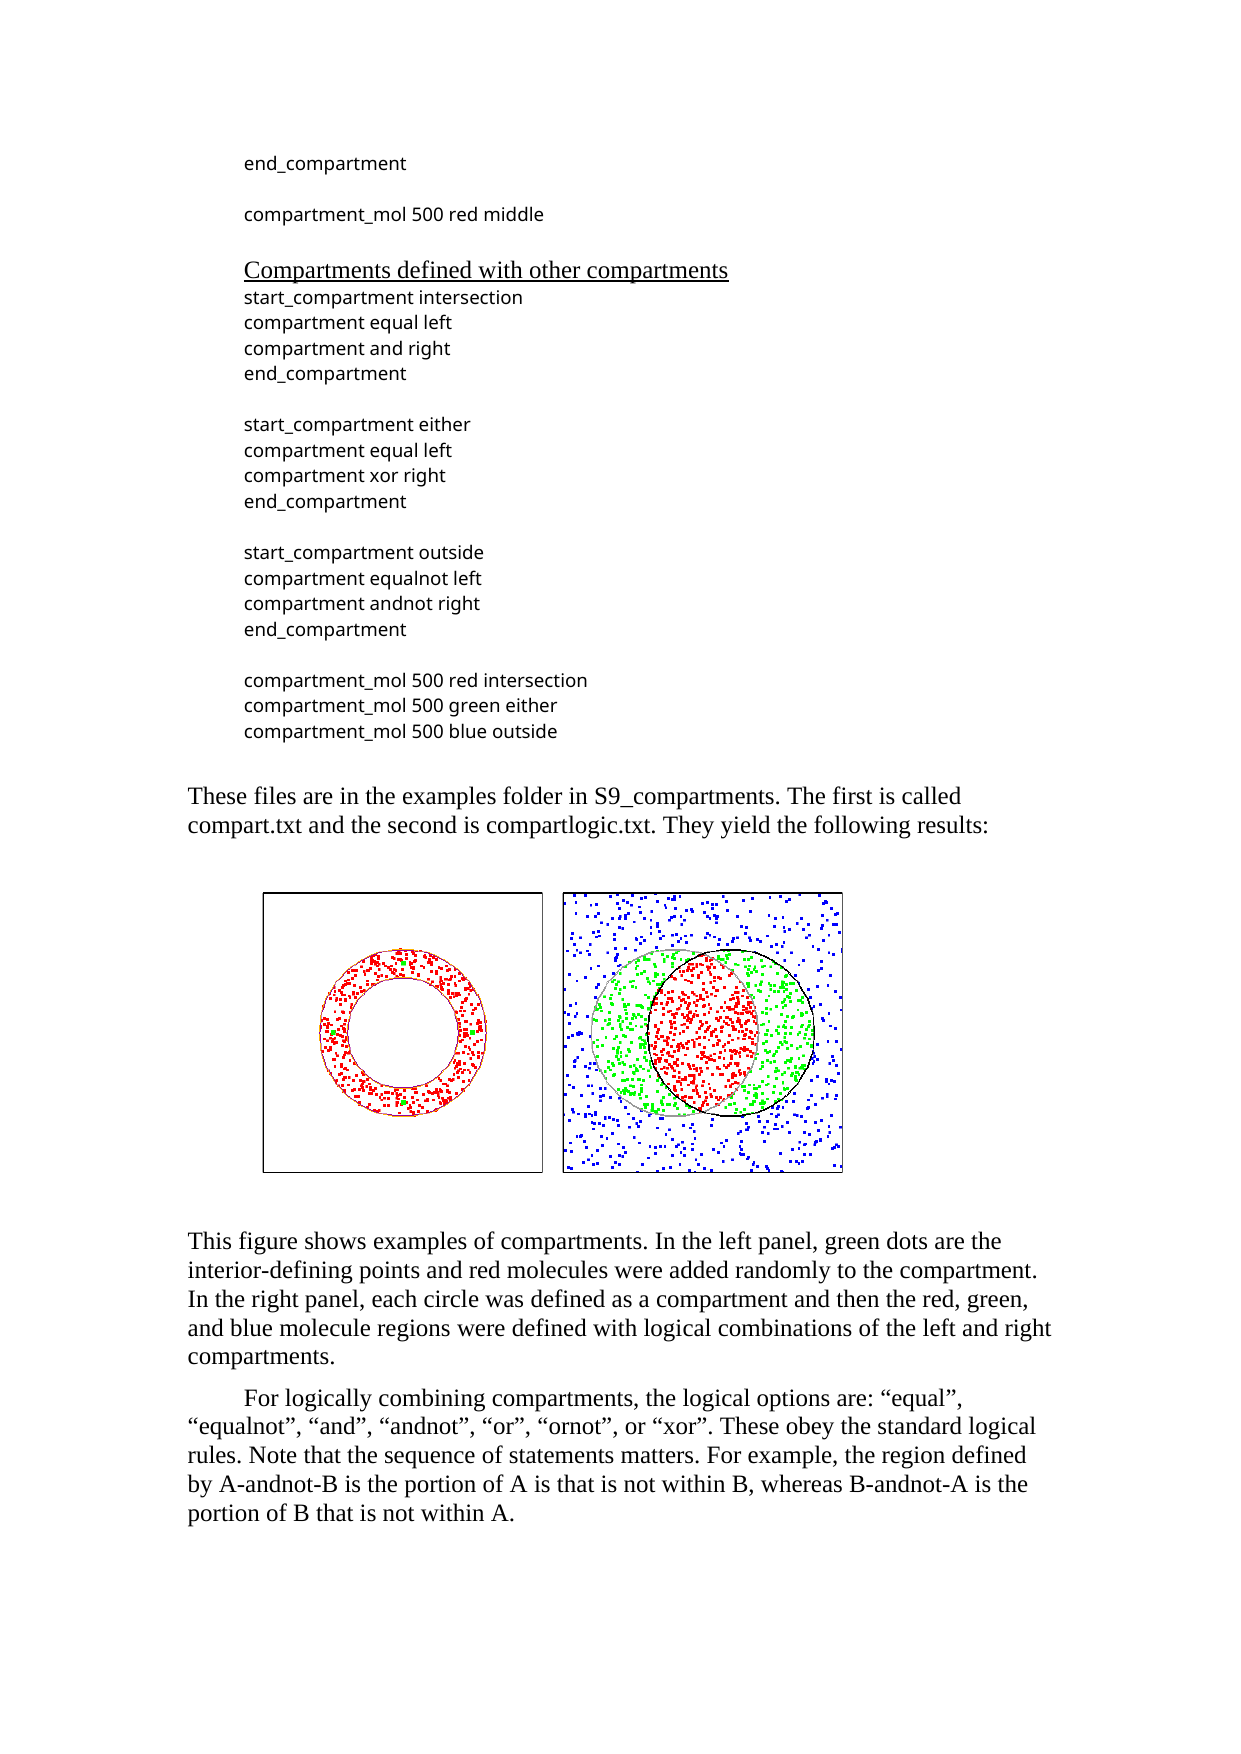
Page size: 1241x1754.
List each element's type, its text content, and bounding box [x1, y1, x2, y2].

text compartment_mol 500 green either [187, 692, 1053, 718]
text compartment xor right [187, 463, 1053, 488]
text compartment and right [187, 335, 1053, 361]
text compartment_mol 500 red intersection [187, 667, 1053, 692]
text end_compartment [187, 150, 1053, 176]
text compartment equalnot left [187, 565, 1053, 590]
text start_compartment outside [187, 539, 1053, 565]
text compartment equal left [187, 309, 1053, 335]
text Compartments defined with other compartments [187, 255, 1053, 284]
text start_compartment either [187, 412, 1053, 437]
text compartment equal left [187, 437, 1053, 463]
text compartment_mol 500 red middle [187, 201, 1053, 227]
text These files are in the examples folder in S9_compartments. The first is called compart.txt and the second is compartlogic.txt. They yield the following results: [187, 781, 1053, 839]
text For logically combining compartments, the logical options are: “equal”, “equalnot”, “and”, “andnot”, “or”, “ornot”, or “xor”. These obey the standard logical rules. Note that the sequence of statements matters. For example, the region defined by A-andnot-B is the portion of A is that is not within B, whereas B-andnot-A is the portion of B that is not within A. [187, 1383, 1053, 1526]
text This figure shows examples of compartments. In the left panel, green dots are the interior-defining points and red molecules were added randomly to the compartment. In the right panel, each circle was defined as a compartment and then the red, green, and blue molecule regions were defined with logical combinations of the left and right compartments. [187, 1226, 1053, 1370]
picture [562, 892, 843, 1173]
text start_compartment intersection [187, 284, 1053, 309]
picture [262, 892, 543, 1173]
text compartment andnot right [187, 590, 1053, 616]
text compartment_mol 500 blue outside [187, 718, 1053, 743]
text end_compartment [187, 488, 1053, 514]
text end_compartment [187, 616, 1053, 641]
text end_compartment [187, 361, 1053, 386]
